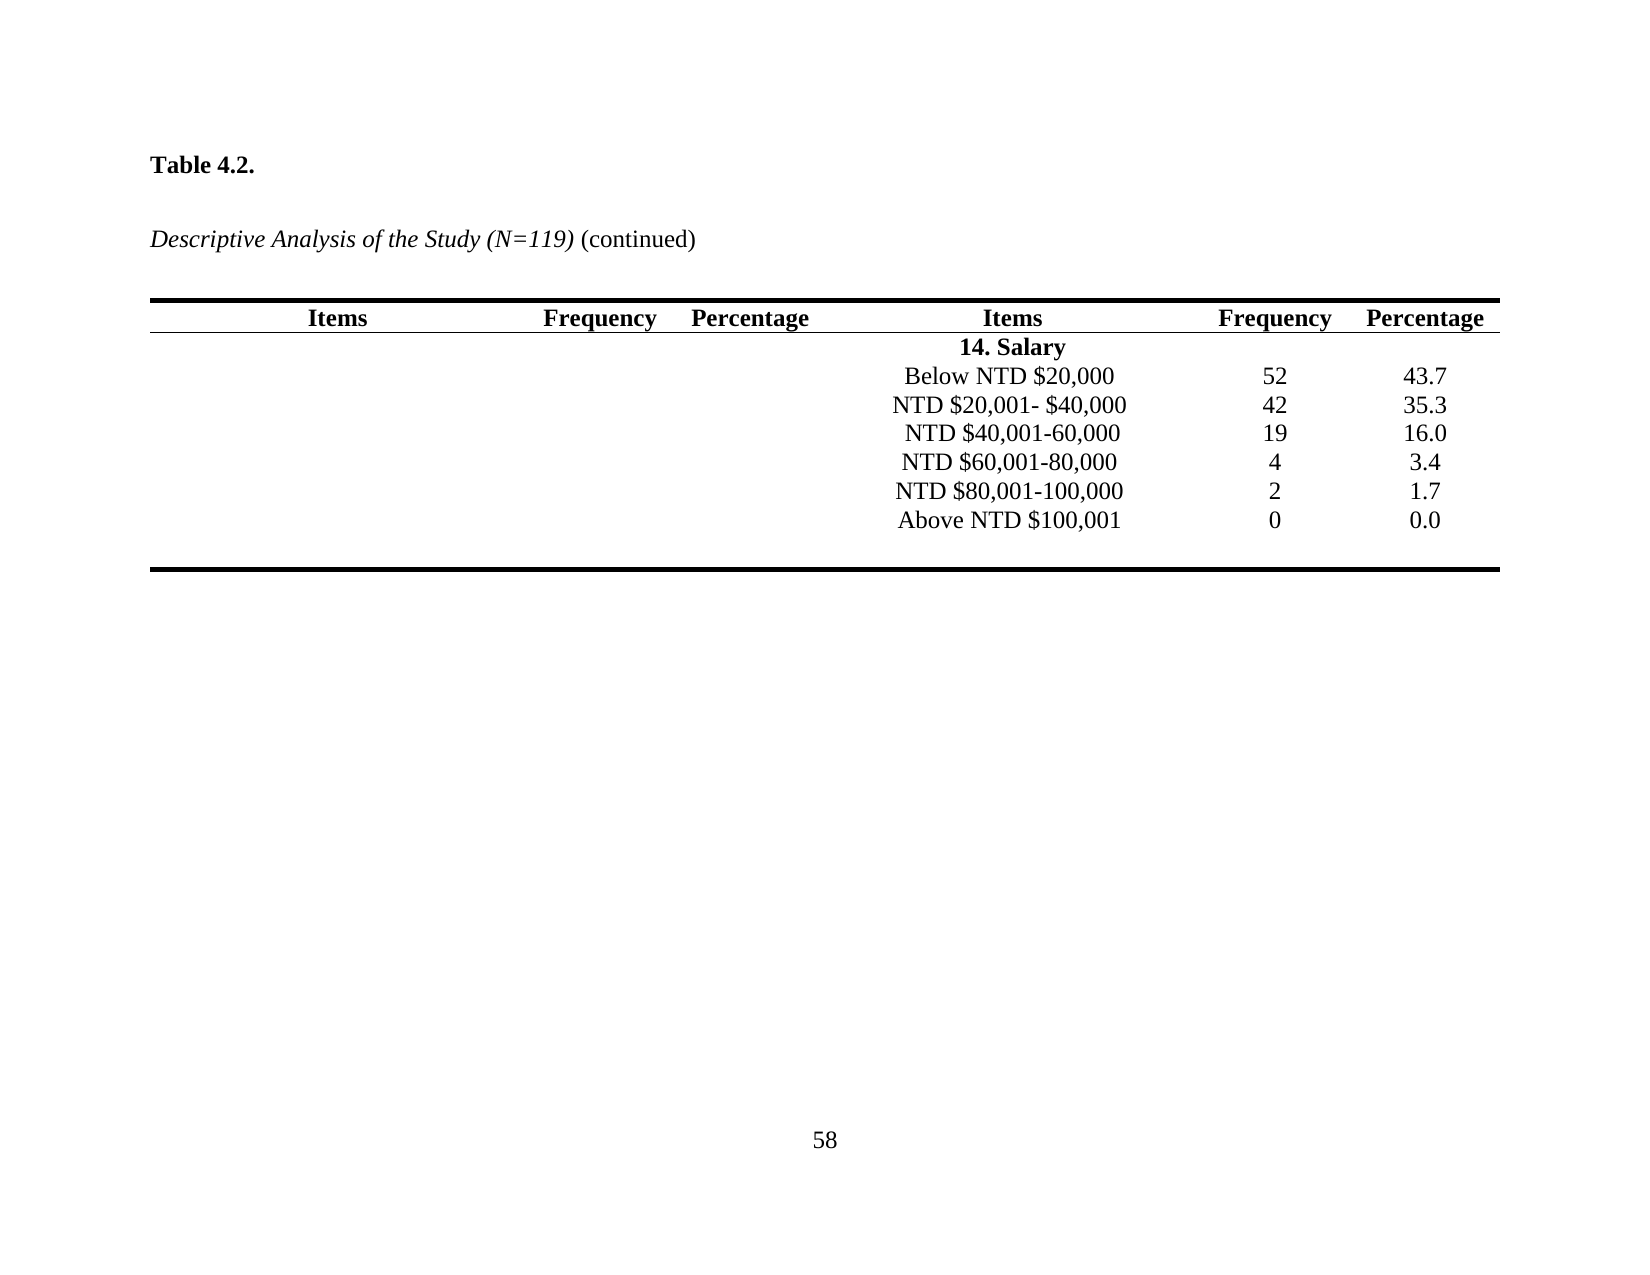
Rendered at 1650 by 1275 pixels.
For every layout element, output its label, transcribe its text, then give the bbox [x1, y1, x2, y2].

table_cell 0 [1200, 505, 1350, 533]
table_header Items [150, 303, 525, 332]
table_cell [525, 505, 675, 533]
table_cell Below NTD $20,000 [825, 361, 1200, 390]
table_cell 19 [1200, 419, 1350, 447]
table_cell 4 [1200, 447, 1350, 476]
table_cell 1.7 [1350, 476, 1500, 505]
table_cell Above NTD $100,001 [825, 505, 1200, 533]
table_cell NTD $60,001-80,000 [825, 447, 1200, 476]
table_cell [150, 390, 525, 418]
table_cell [1350, 534, 1500, 567]
table_cell NTD $20,001- $40,000 [825, 390, 1200, 418]
table_cell [675, 534, 825, 567]
table_cell [150, 361, 525, 390]
table_cell 35.3 [1350, 390, 1500, 418]
table_cell 43.7 [1350, 361, 1500, 390]
table_cell [150, 447, 525, 476]
table_cell [675, 390, 825, 418]
table_cell [525, 361, 675, 390]
table_cell NTD $80,001-100,000 [825, 476, 1200, 505]
table_cell 3.4 [1350, 447, 1500, 476]
table_cell [675, 476, 825, 505]
table_cell [150, 505, 525, 533]
table_header Percentage [675, 303, 825, 332]
table_header Frequency [525, 303, 675, 332]
table_cell 16.0 [1350, 419, 1500, 447]
table_cell 0.0 [1350, 505, 1500, 533]
table_cell [525, 447, 675, 476]
table_cell [525, 476, 675, 505]
table_cell [525, 333, 675, 361]
table_cell [525, 534, 675, 567]
table_cell 42 [1200, 390, 1350, 418]
table_cell [150, 534, 525, 567]
text Table 4.2. [150, 150, 1500, 179]
table_cell [1350, 333, 1500, 361]
text Descriptive Analysis of the Study (N=119) (continued) [150, 224, 1500, 253]
table_cell [675, 419, 825, 447]
table_cell [675, 505, 825, 533]
table_cell [675, 361, 825, 390]
table_cell 2 [1200, 476, 1350, 505]
table_cell [1200, 534, 1350, 567]
table_cell [525, 390, 675, 418]
table_header Frequency [1200, 303, 1350, 332]
table_cell [1200, 333, 1350, 361]
table_cell 14. Salary [825, 333, 1200, 361]
table_cell [150, 333, 525, 361]
table_cell [675, 447, 825, 476]
table_cell [825, 534, 1200, 567]
table_cell 52 [1200, 361, 1350, 390]
table_cell NTD $40,001-60,000 [825, 419, 1200, 447]
table_header Percentage [1350, 303, 1500, 332]
table_cell [525, 419, 675, 447]
table_cell [150, 419, 525, 447]
table_header Items [825, 303, 1200, 332]
table_cell [150, 476, 525, 505]
table_cell [675, 333, 825, 361]
